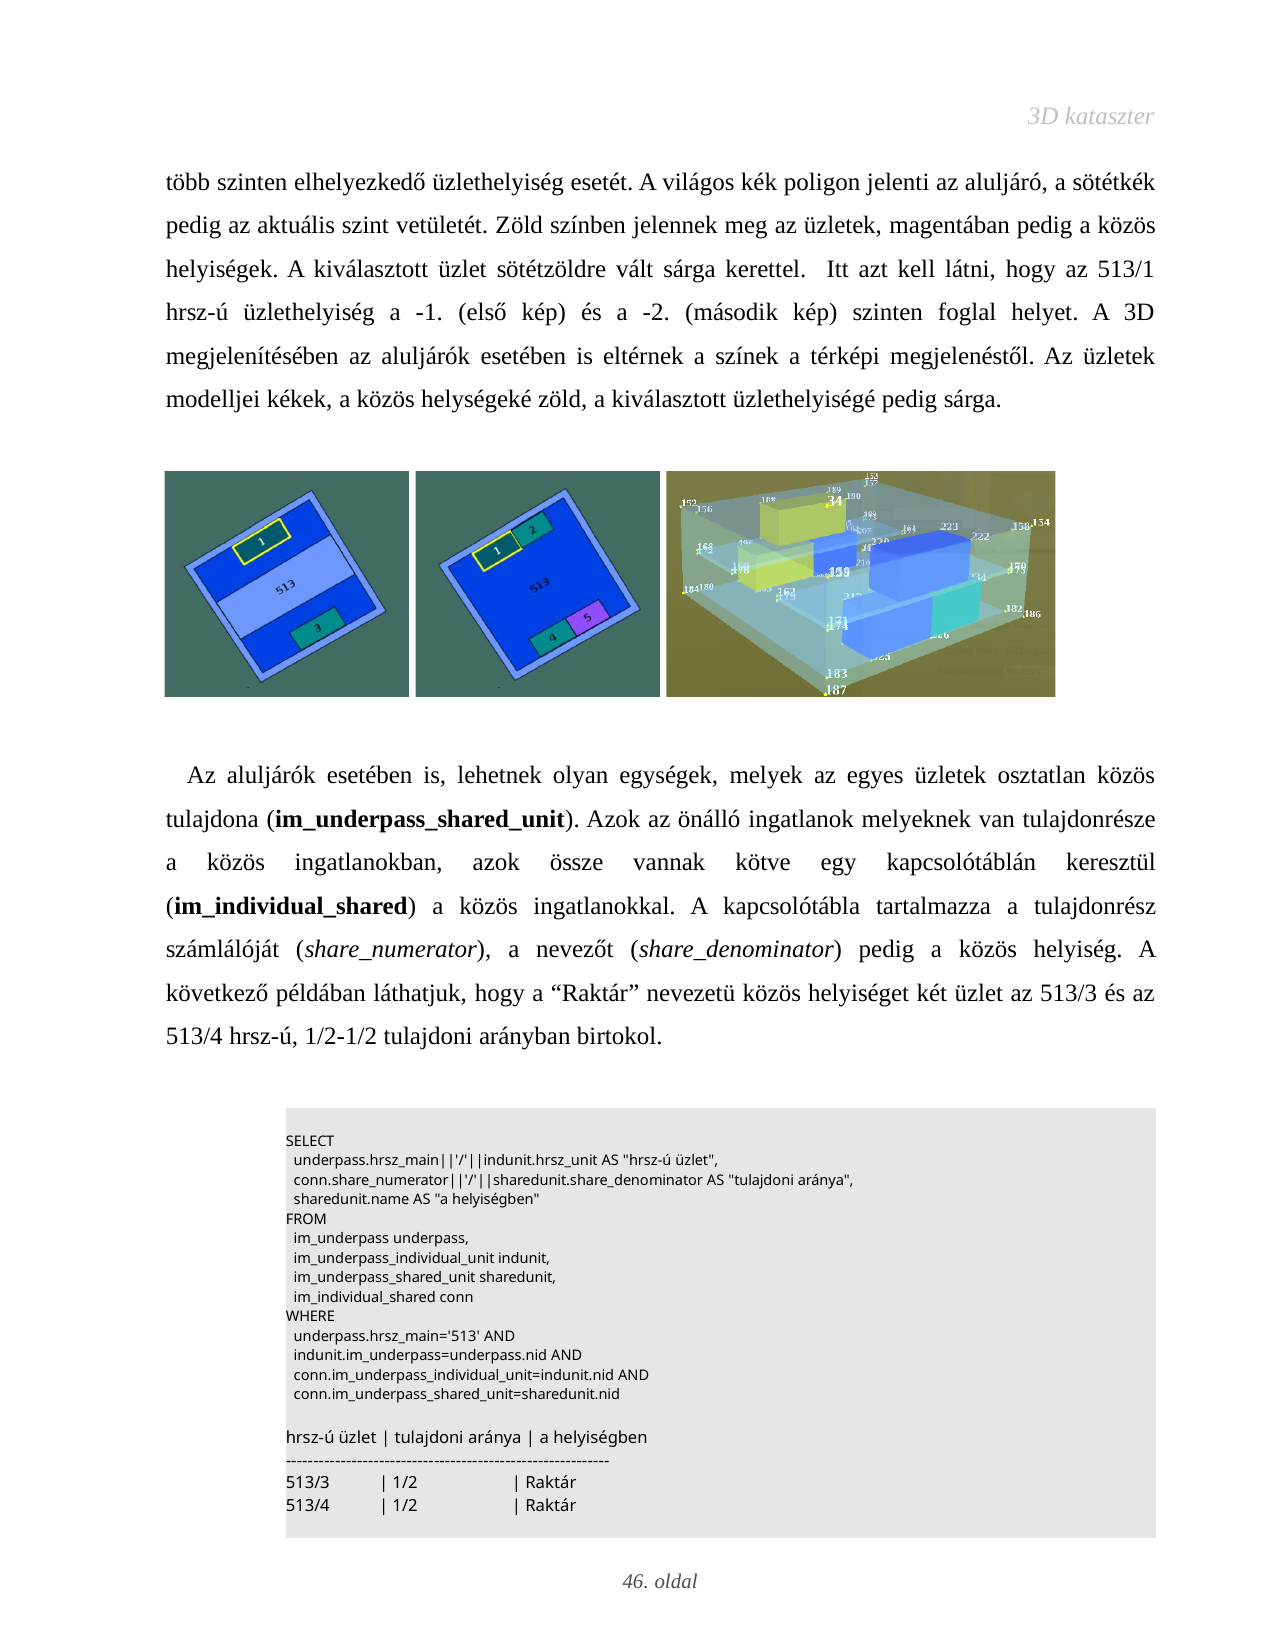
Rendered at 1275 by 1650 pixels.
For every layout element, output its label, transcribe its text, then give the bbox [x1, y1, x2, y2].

text underpass.hrsz_main||'/'||indunit.hrsz_unit AS "hrsz-ú üzlet", [286, 1150, 1156, 1170]
text ----------------------------------------------------------- [286, 1448, 1156, 1471]
text im_individual_shared conn [286, 1287, 1156, 1306]
text FROM [286, 1209, 1156, 1228]
text im_underpass underpass, [286, 1228, 1156, 1248]
text több szinten elhelyezkedő üzlethelyiség esetét. A világos kék poligon jelenti az aluljáró, a sötétkék pedig az aktuális szint vetületét. Zöld színben jelennek meg az üzletek, magentában pedig a közös helyiségek. A kiválasztott üzlet sötétzöldre vált sárga kerettel. Itt azt kell látni, hogy az 513/1 hrsz-ú üzlethelyiség a -1. (első kép) és a -2. (második kép) szinten foglal helyet. A 3D megjelenítésében az aluljárók esetében is eltérnek a színek a térképi megjelenéstől. Az üzletek modelljei kékek, a közös helységeké zöld, a kiválasztott üzlethelyiségé pedig sárga. [166, 167, 1156, 413]
text WHERE [286, 1306, 1156, 1326]
picture [666, 471, 1056, 697]
text indunit.im_underpass=underpass.nid AND [286, 1345, 1156, 1364]
text 513/4 | 1/2 | Raktár [286, 1493, 1156, 1516]
picture [164, 471, 409, 697]
text conn.im_underpass_shared_unit=sharedunit.nid [286, 1384, 1156, 1403]
text 513/3 | 1/2 | Raktár [286, 1471, 1156, 1493]
text im_underpass_shared_unit sharedunit, [286, 1267, 1156, 1287]
text im_underpass_individual_unit indunit, [286, 1248, 1156, 1267]
text Az aluljárók esetében is, lehetnek olyan egységek, melyek az egyes üzletek osztatlan közös tulajdona (im_underpass_shared_unit). Azok az önálló ingatlanok melyeknek van tulajdonrésze a közös ingatlanokban, azok össze vannak kötve egy kapcsolótáblán keresztül (im_individual_shared) a közös ingatlanokkal. A kapcsolótábla tartalmazza a tulajdonrész számlálóját (share_numerator), a nevezőt (share_denominator) pedig a közös helyiség. A következő példában láthatjuk, hogy a “Raktár” nevezetü közös helyiséget két üzlet az 513/3 és az 513/4 hrsz-ú, 1/2-1/2 tulajdoni arányban birtokol. [166, 760, 1156, 1050]
text SELECT [286, 1131, 1156, 1150]
picture [415, 471, 660, 697]
text sharedunit.name AS "a helyiségben" [286, 1189, 1156, 1209]
text conn.share_numerator||'/'||sharedunit.share_denominator AS "tulajdoni aránya", [286, 1170, 1156, 1189]
text underpass.hrsz_main='513' AND [286, 1326, 1156, 1345]
text conn.im_underpass_individual_unit=indunit.nid AND [286, 1364, 1156, 1384]
text hrsz-ú üzlet | tulajdoni aránya | a helyiségben [286, 1426, 1156, 1448]
